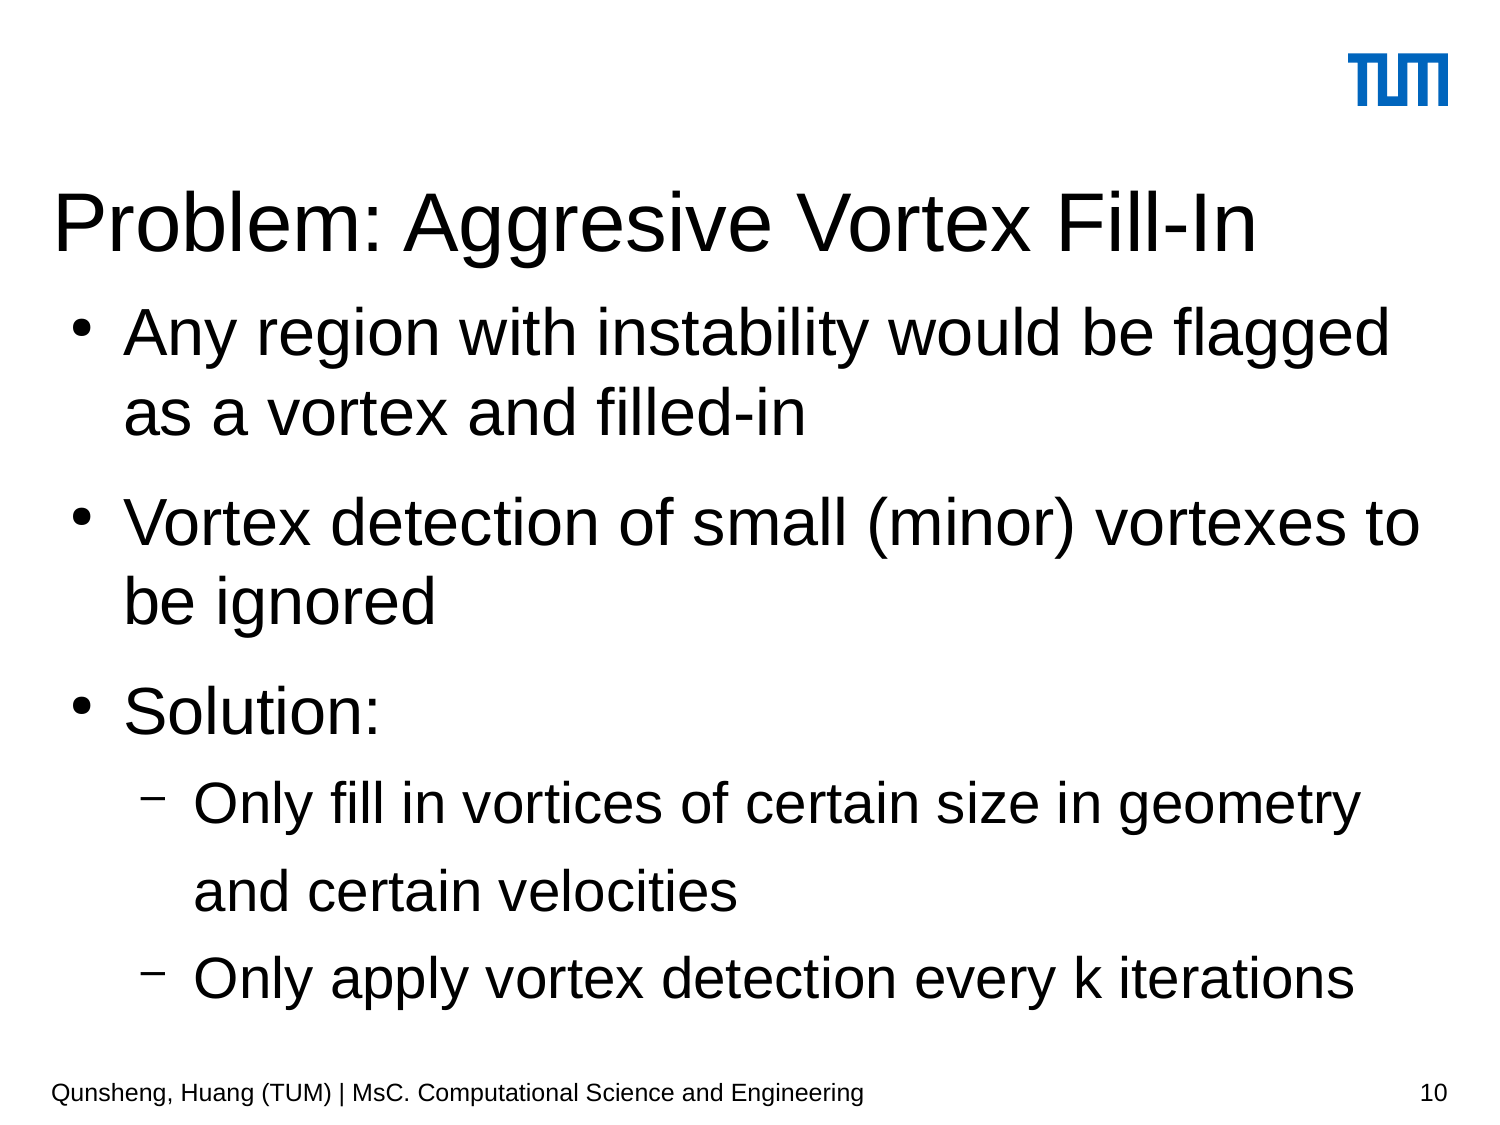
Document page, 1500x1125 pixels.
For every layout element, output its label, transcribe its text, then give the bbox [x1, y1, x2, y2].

slide_number [1111, 1061, 1448, 1122]
list Any region with instability would be flagged as a vortex and filled-in Vortex detection of small (minor) vortexes to be ignored Solution: Only fill in vortices of certain size in geometry and certain velocities Only apply vortex detection every k iterations [52, 289, 1449, 1060]
title Problem: Aggresive Vortex Fill-In [52, 168, 1449, 236]
